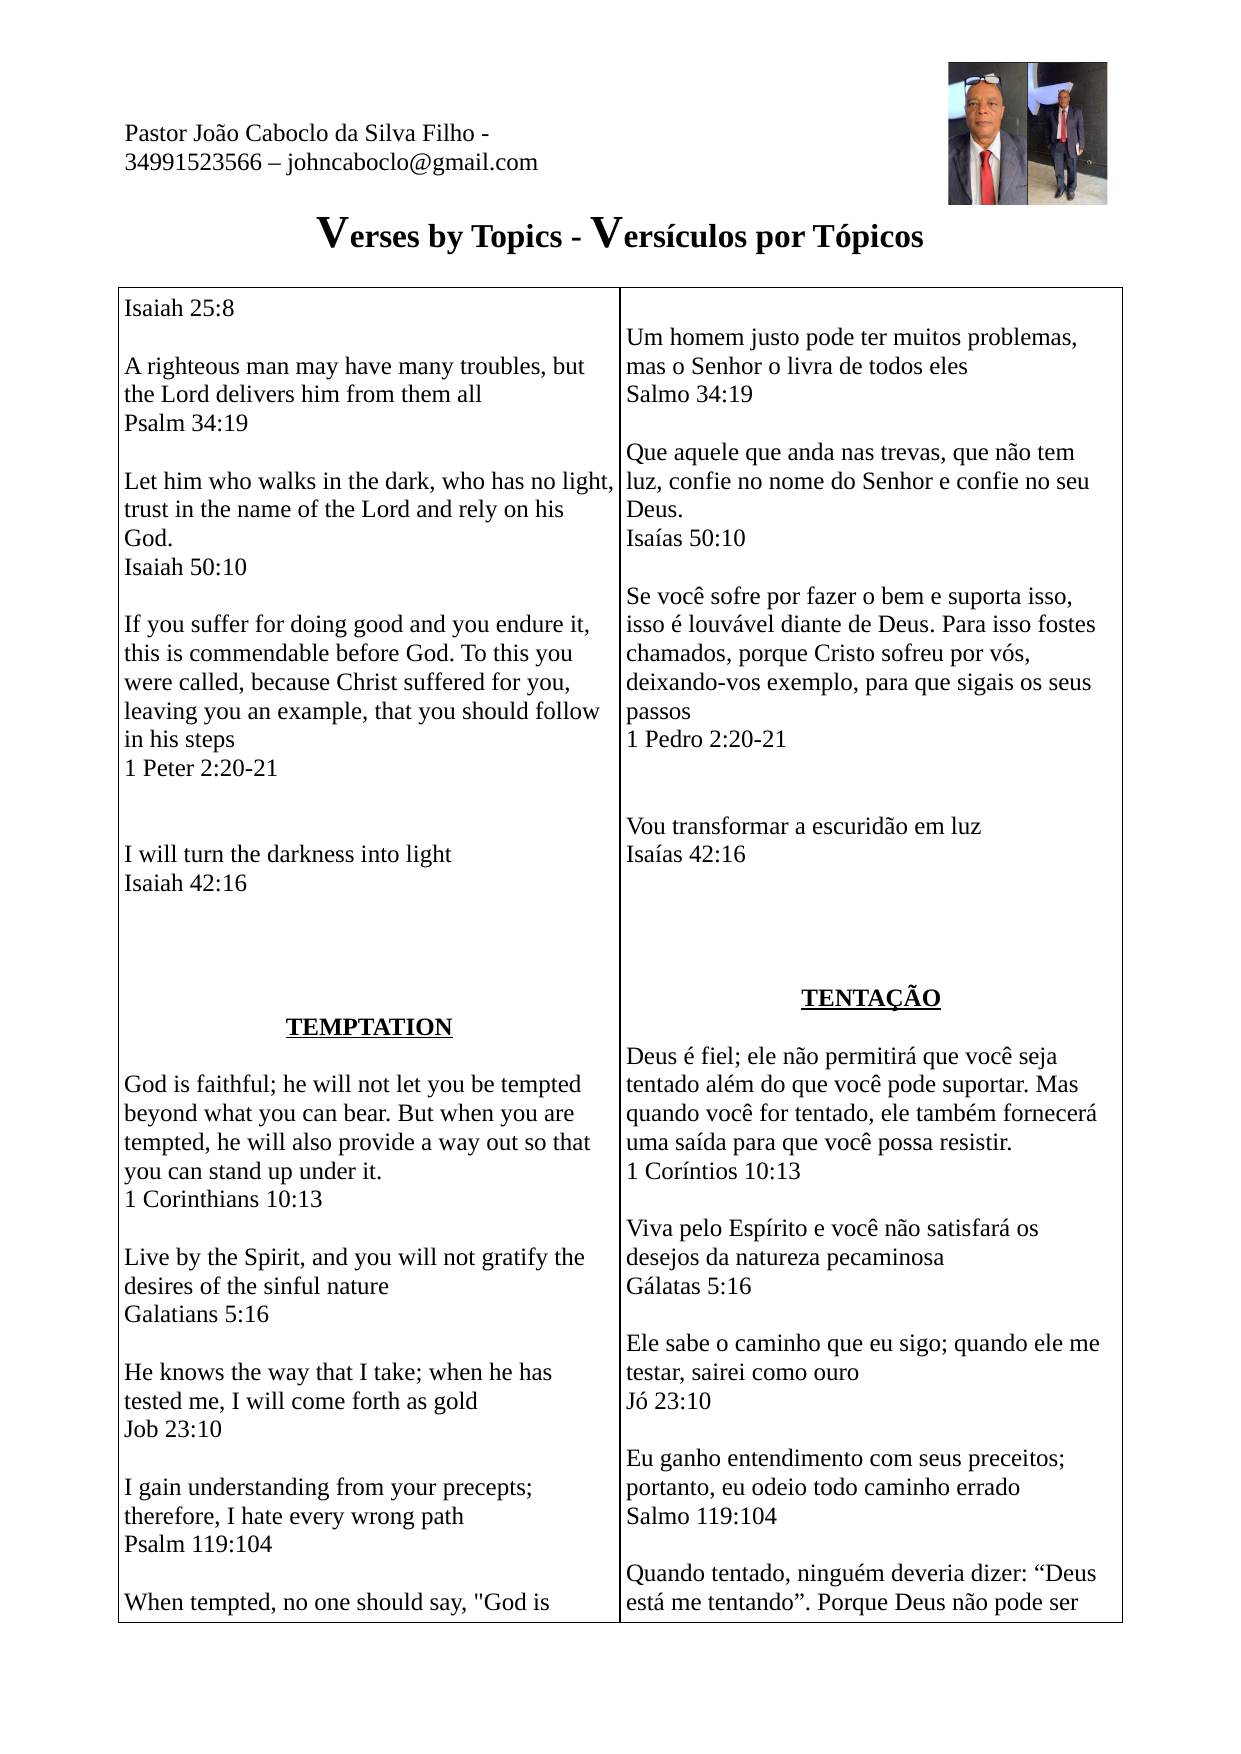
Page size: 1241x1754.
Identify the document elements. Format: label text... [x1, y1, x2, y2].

picture [948, 62, 1108, 205]
table_cell Um homem justo pode ter muitos problemas, mas o Senhor o livra de todos eles Salmo 34:19 Que aquele que anda nas trevas, que não tem luz, confie no nome do Senhor e confie no seu Deus. Isaías 50:10 Se você sofre por fazer o bem e suporta isso, isso é louvável diante de Deus. Para isso fostes chamados, porque Cristo sofreu por vós, deixando-vos exemplo, para que sigais os seus passos 1 Pedro 2:20-21 Vou transformar a escuridão em luz Isaías 42:16 TENTAÇÃO Deus é fiel; ele não permitirá que você seja tentado além do que você pode suportar. Mas quando você for tentado, ele também fornecerá uma saída para que você possa resistir. 1 Coríntios 10:13 Viva pelo Espírito e você não satisfará os desejos da natureza pecaminosa Gálatas 5:16 Ele sabe o caminho que eu sigo; quando ele me testar, sairei como ouro Jó 23:10 Eu ganho entendimento com seus preceitos; portanto, eu odeio todo caminho errado Salmo 119:104 Quando tentado, ninguém deveria dizer: “Deus está me tentando”. Porque Deus não pode ser [621, 288, 1122, 1622]
table_cell Isaiah 25:8 A righteous man may have many troubles, but the Lord delivers him from them all Psalm 34:19 Let him who walks in the dark, who has no light, trust in the name of the Lord and rely on his God. Isaiah 50:10 If you suffer for doing good and you endure it, this is commendable before God. To this you were called, because Christ suffered for you, leaving you an example, that you should follow in his steps 1 Peter 2:20-21 I will turn the darkness into light Isaiah 42:16 TEMPTATION God is faithful; he will not let you be tempted beyond what you can bear. But when you are tempted, he will also provide a way out so that you can stand up under it. 1 Corinthians 10:13 Live by the Spirit, and you will not gratify the desires of the sinful nature Galatians 5:16 He knows the way that I take; when he has tested me, I will come forth as gold Job 23:10 I gain understanding from your precepts; therefore, I hate every wrong path Psalm 119:104 When tempted, no one should say, "God is [119, 288, 619, 1622]
